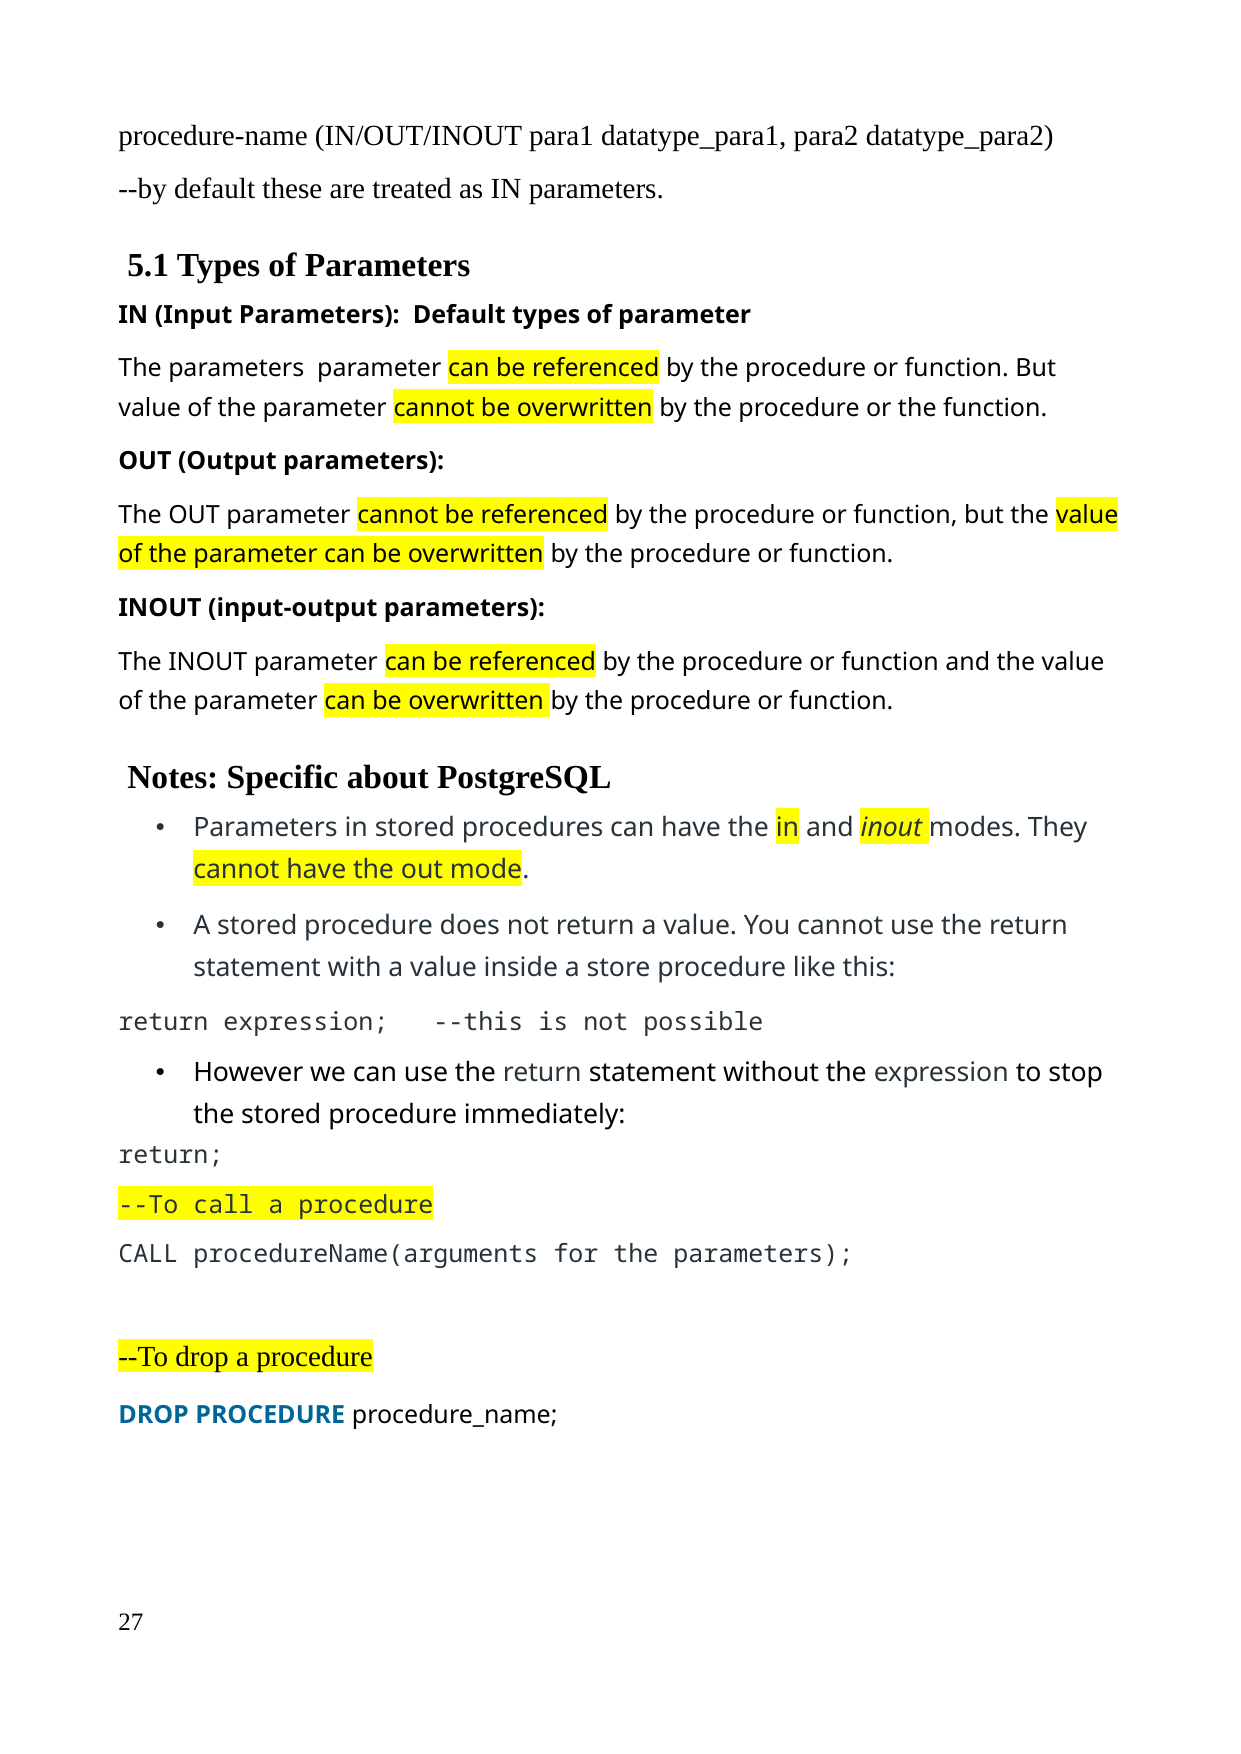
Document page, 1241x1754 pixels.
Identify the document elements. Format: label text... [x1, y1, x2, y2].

text The INOUT parameter can be referenced by the procedure or function and the value of the parameter can be overwritten by the procedure or function. [118, 643, 1122, 717]
list DROP PROCEDURE procedure_name; [118, 1392, 1122, 1431]
text The parameters parameter can be referenced by the procedure or function. But value of the parameter cannot be overwritten by the procedure or the function. [118, 350, 1122, 423]
text IN (Input Parameters): Default types of parameter [118, 296, 1122, 330]
text CALL procedureName(arguments for the parameters); [118, 1236, 1122, 1270]
subtitle 5.1 Types of Parameters [118, 245, 1107, 284]
subtitle Notes: Specific about PostgreSQL [118, 757, 1107, 796]
text --To drop a procedure [118, 1339, 1122, 1372]
text OUT (Output parameters): [118, 443, 1122, 477]
text return; [118, 1137, 1122, 1171]
text return expression; --this is not possible [118, 1004, 1122, 1038]
text --by default these are treated as IN parameters. [118, 171, 1122, 205]
list However we can use the return statement without the expression to stop the stored procedure immediately: [156, 1053, 1122, 1131]
list A stored procedure does not return a value. You cannot use the return statement with a value inside a store procedure like this: [156, 906, 1122, 984]
text procedure-name (IN/OUT/INOUT para1 datatype_para1, para2 datatype_para2) [118, 118, 1122, 152]
text The OUT parameter cannot be referenced by the procedure or function, but the value of the parameter can be overwritten by the procedure or function. [118, 497, 1122, 570]
text INOUT (input-output parameters): [118, 590, 1122, 624]
text --To call a procedure [118, 1186, 1122, 1220]
list Parameters in stored procedures can have the in and inout modes. They cannot have the out mode. [156, 808, 1122, 886]
